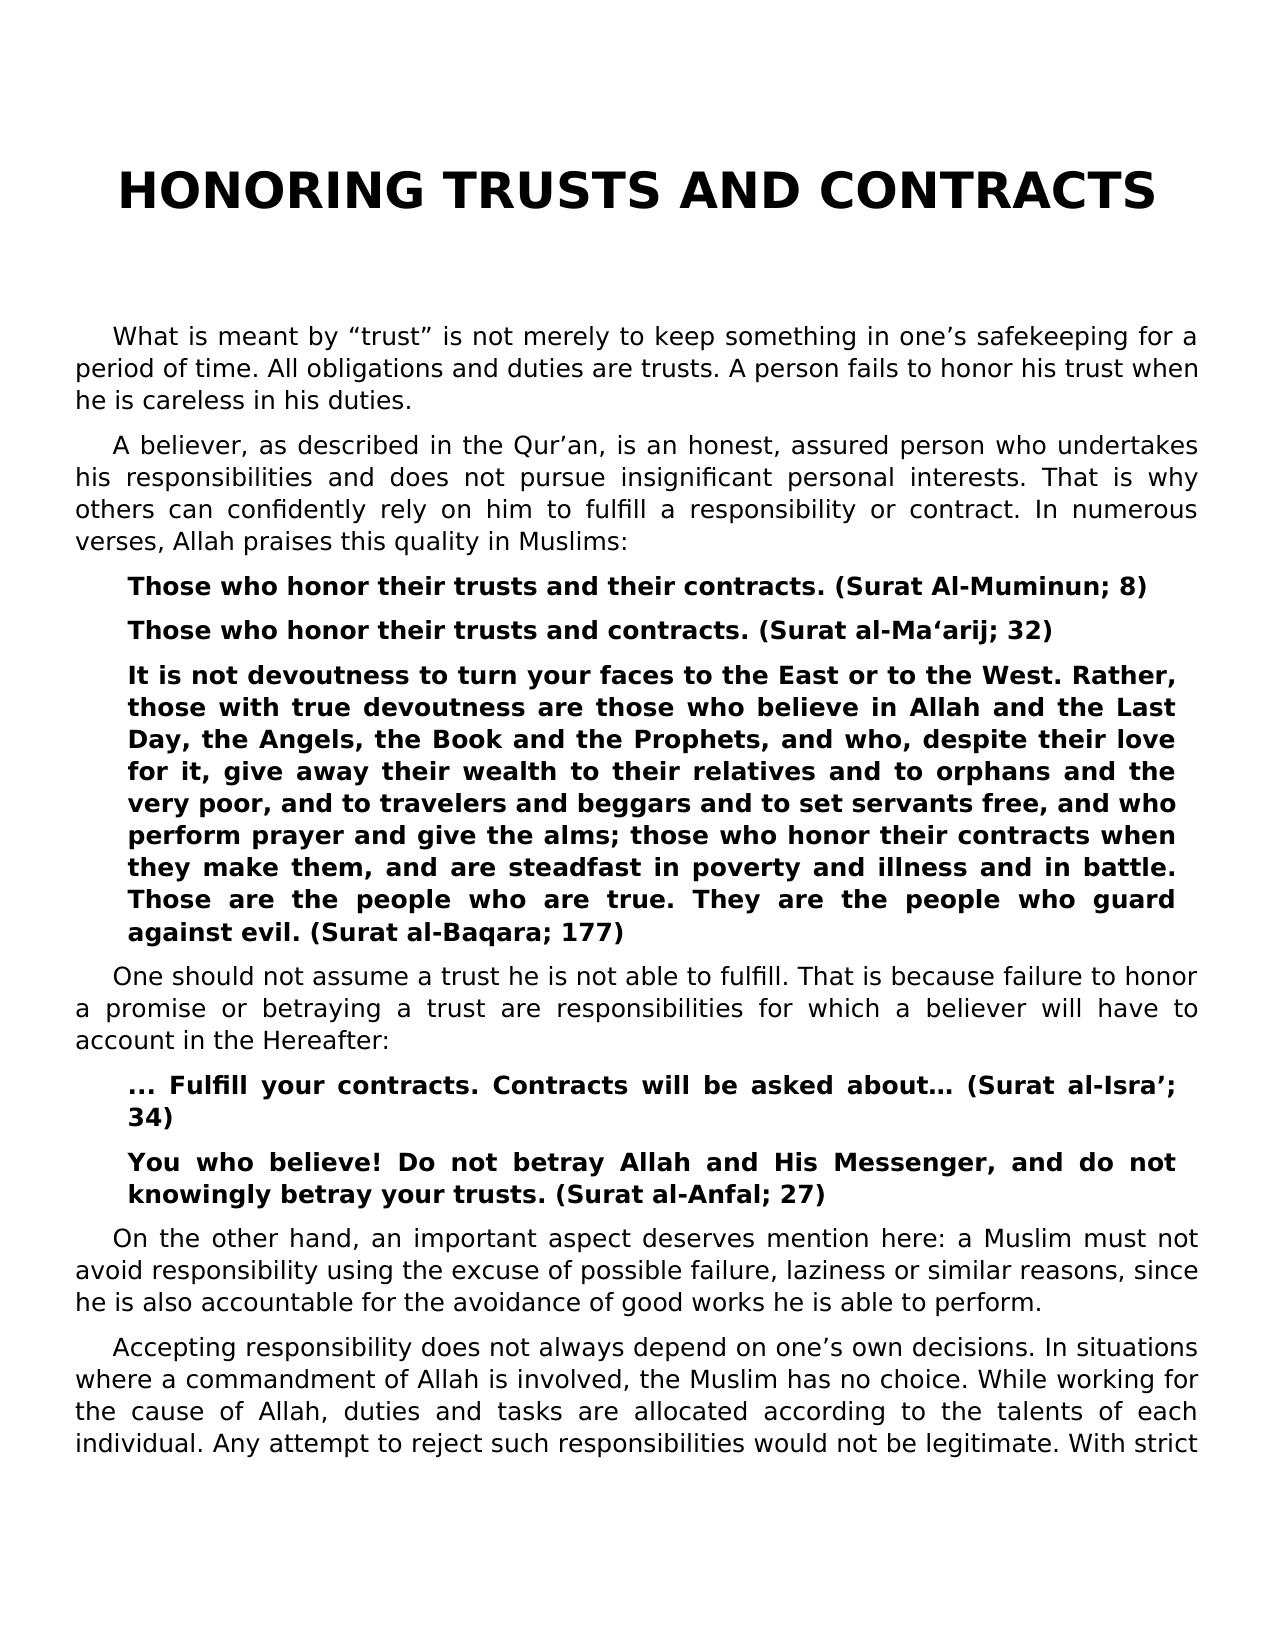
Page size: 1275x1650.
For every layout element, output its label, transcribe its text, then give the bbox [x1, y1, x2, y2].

text Those who honor their trusts and contracts. (Surat al-Ma‘arij; 32) [127, 617, 1177, 646]
text One should not assume a trust he is not able to fulfill. That is because failure to honor a promise or betraying a trust are responsibilities for which a believer will have to account in the Hereafter: [75, 962, 1200, 1056]
text You who believe! Do not betray Allah and His Messenger, and do not knowingly betray your trusts. (Surat al-Anfal; 27) [127, 1148, 1177, 1209]
text ... Fulfill your contracts. Contracts will be asked about… (Surat al-Isra’; 34) [127, 1071, 1177, 1132]
text On the other hand, an important aspect deserves mention here: a Muslim must not avoid responsibility using the excuse of possible failure, laziness or similar reasons, since he is also accountable for the avoidance of good works he is able to perform. [75, 1224, 1200, 1318]
subtitle HONORING TRUSTS AND CONTRACTS [75, 162, 1200, 221]
text A believer, as described in the Qur’an, is an honest, assured person who undertakes his responsibilities and does not pursue insignificant personal interests. That is why others can confidently rely on him to fulfill a responsibility or contract. In numerous verses, Allah praises this quality in Muslims: [75, 431, 1200, 557]
text Those who honor their trusts and their contracts. (Surat Al-Muminun; 8) [127, 572, 1177, 601]
text What is meant by “trust” is not merely to keep something in one’s safekeeping for a period of time. All obligations and duties are trusts. A person fails to honor his trust when he is careless in his duties. [75, 322, 1200, 416]
text It is not devoutness to turn your faces to the East or to the West. Rather, those with true devoutness are those who believe in Allah and the Last Day, the Angels, the Book and the Prophets, and who, despite their love for it, give away their wealth to their relatives and to orphans and the very poor, and to travelers and beggars and to set servants free, and who perform prayer and give the alms; those who honor their contracts when they make them, and are steadfast in poverty and illness and in battle. Those are the people who are true. They are the people who guard against evil. (Surat al-Baqara; 177) [127, 661, 1177, 947]
text Accepting responsibility does not always depend on one’s own decisions. In situations where a commandment of Allah is involved, the Muslim has no choice. While working for the cause of Allah, duties and tasks are allocated according to the talents of each individual. Any attempt to reject such responsibilities would not be legitimate. With strict [75, 1333, 1200, 1459]
